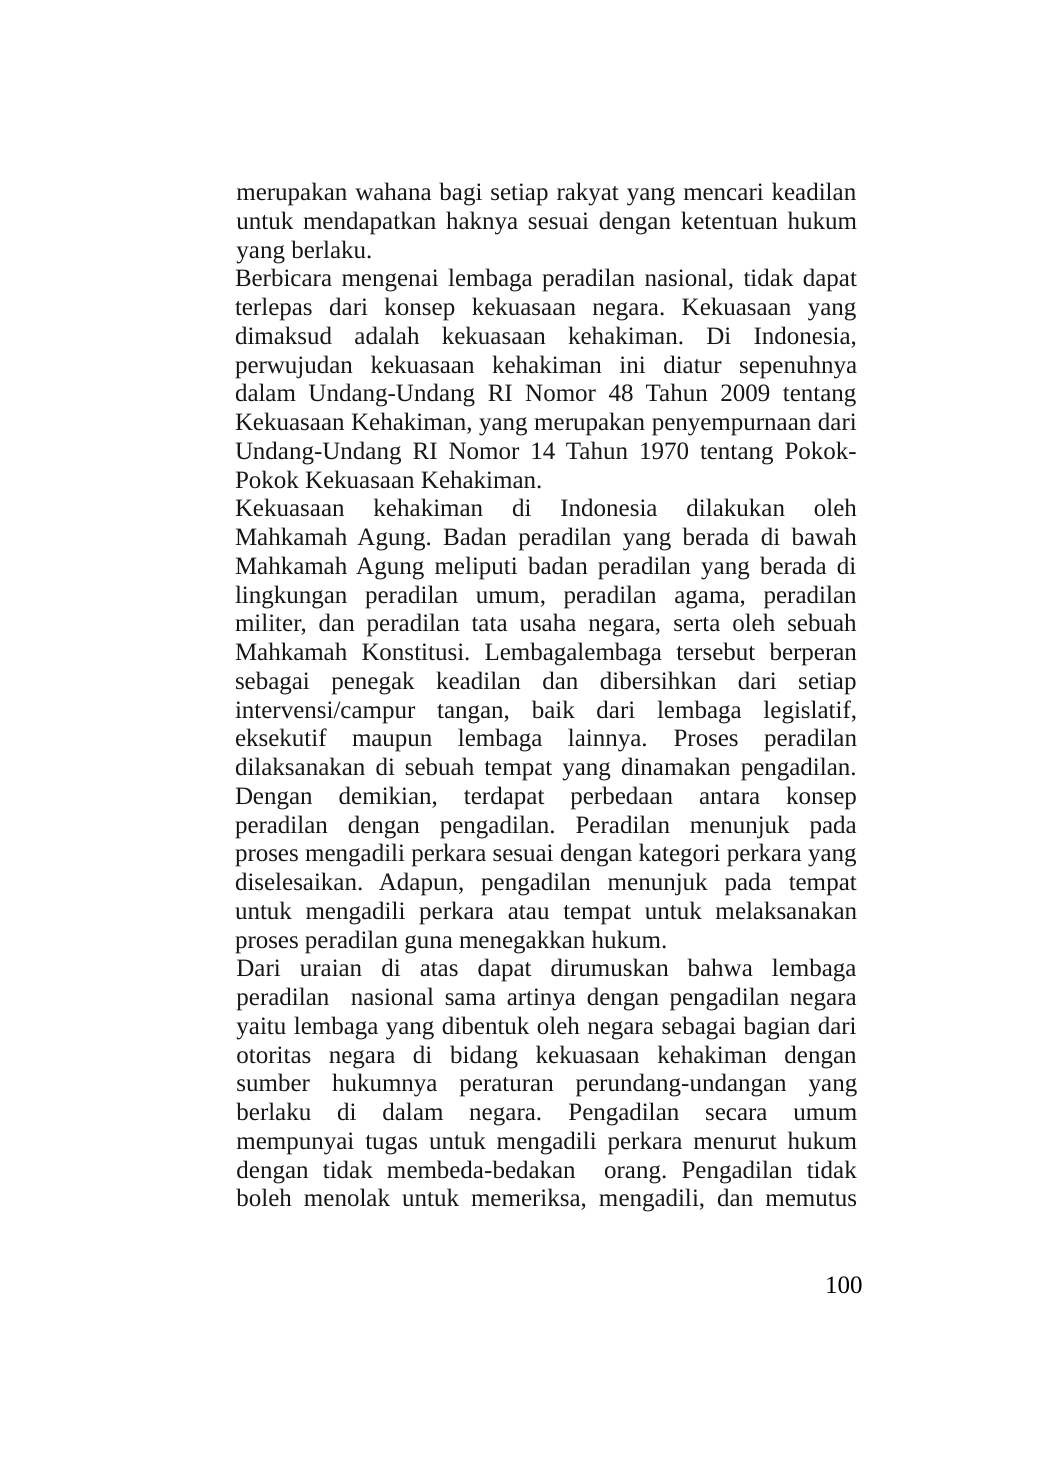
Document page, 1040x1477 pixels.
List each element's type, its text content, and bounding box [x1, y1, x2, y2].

text Berbicara mengenai lembaga peradilan nasional, tidak dapat terlepas dari konsep kekuasaan negara. Kekuasaan yang dimaksud adalah kekuasaan kehakiman. Di Indonesia, perwujudan kekuasaan kehakiman ini diatur sepenuhnya dalam Undang-Undang RI Nomor 48 Tahun 2009 tentang Kekuasaan Kehakiman, yang merupakan penyempurnaan dari Undang-Undang RI Nomor 14 Tahun 1970 tentang Pokok-Pokok Kekuasaan Kehakiman. [235, 263, 857, 493]
text Dari uraian di atas dapat dirumuskan bahwa lembaga peradilan nasional sama artinya dengan pengadilan negara yaitu lembaga yang dibentuk oleh negara sebagai bagian dari otoritas negara di bidang kekuasaan kehakiman dengan sumber hukumnya peraturan perundang-undangan yang berlaku di dalam negara. Pengadilan secara umum mempunyai tugas untuk mengadili perkara menurut hukum dengan tidak membeda-bedakan orang. Pengadilan tidak boleh menolak untuk memeriksa, mengadili, dan memutus [236, 953, 857, 1212]
text merupakan wahana bagi setiap rakyat yang mencari keadilan untuk mendapatkan haknya sesuai dengan ketentuan hukum yang berlaku. [236, 177, 857, 263]
text Kekuasaan kehakiman di Indonesia dilakukan oleh Mahkamah Agung. Badan peradilan yang berada di bawah Mahkamah Agung meliputi badan peradilan yang berada di lingkungan peradilan umum, peradilan agama, peradilan militer, dan peradilan tata usaha negara, serta oleh sebuah Mahkamah Konstitusi. Lembagalembaga tersebut berperan sebagai penegak keadilan dan dibersihkan dari setiap intervensi/campur tangan, baik dari lembaga legislatif, eksekutif maupun lembaga lainnya. Proses peradilan dilaksanakan di sebuah tempat yang dinamakan pengadilan. Dengan demikian, terdapat perbedaan antara konsep peradilan dengan pengadilan. Peradilan menunjuk pada proses mengadili perkara sesuai dengan kategori perkara yang diselesaikan. Adapun, pengadilan menunjuk pada tempat untuk mengadili perkara atau tempat untuk melaksanakan proses peradilan guna menegakkan hukum. [235, 493, 857, 953]
